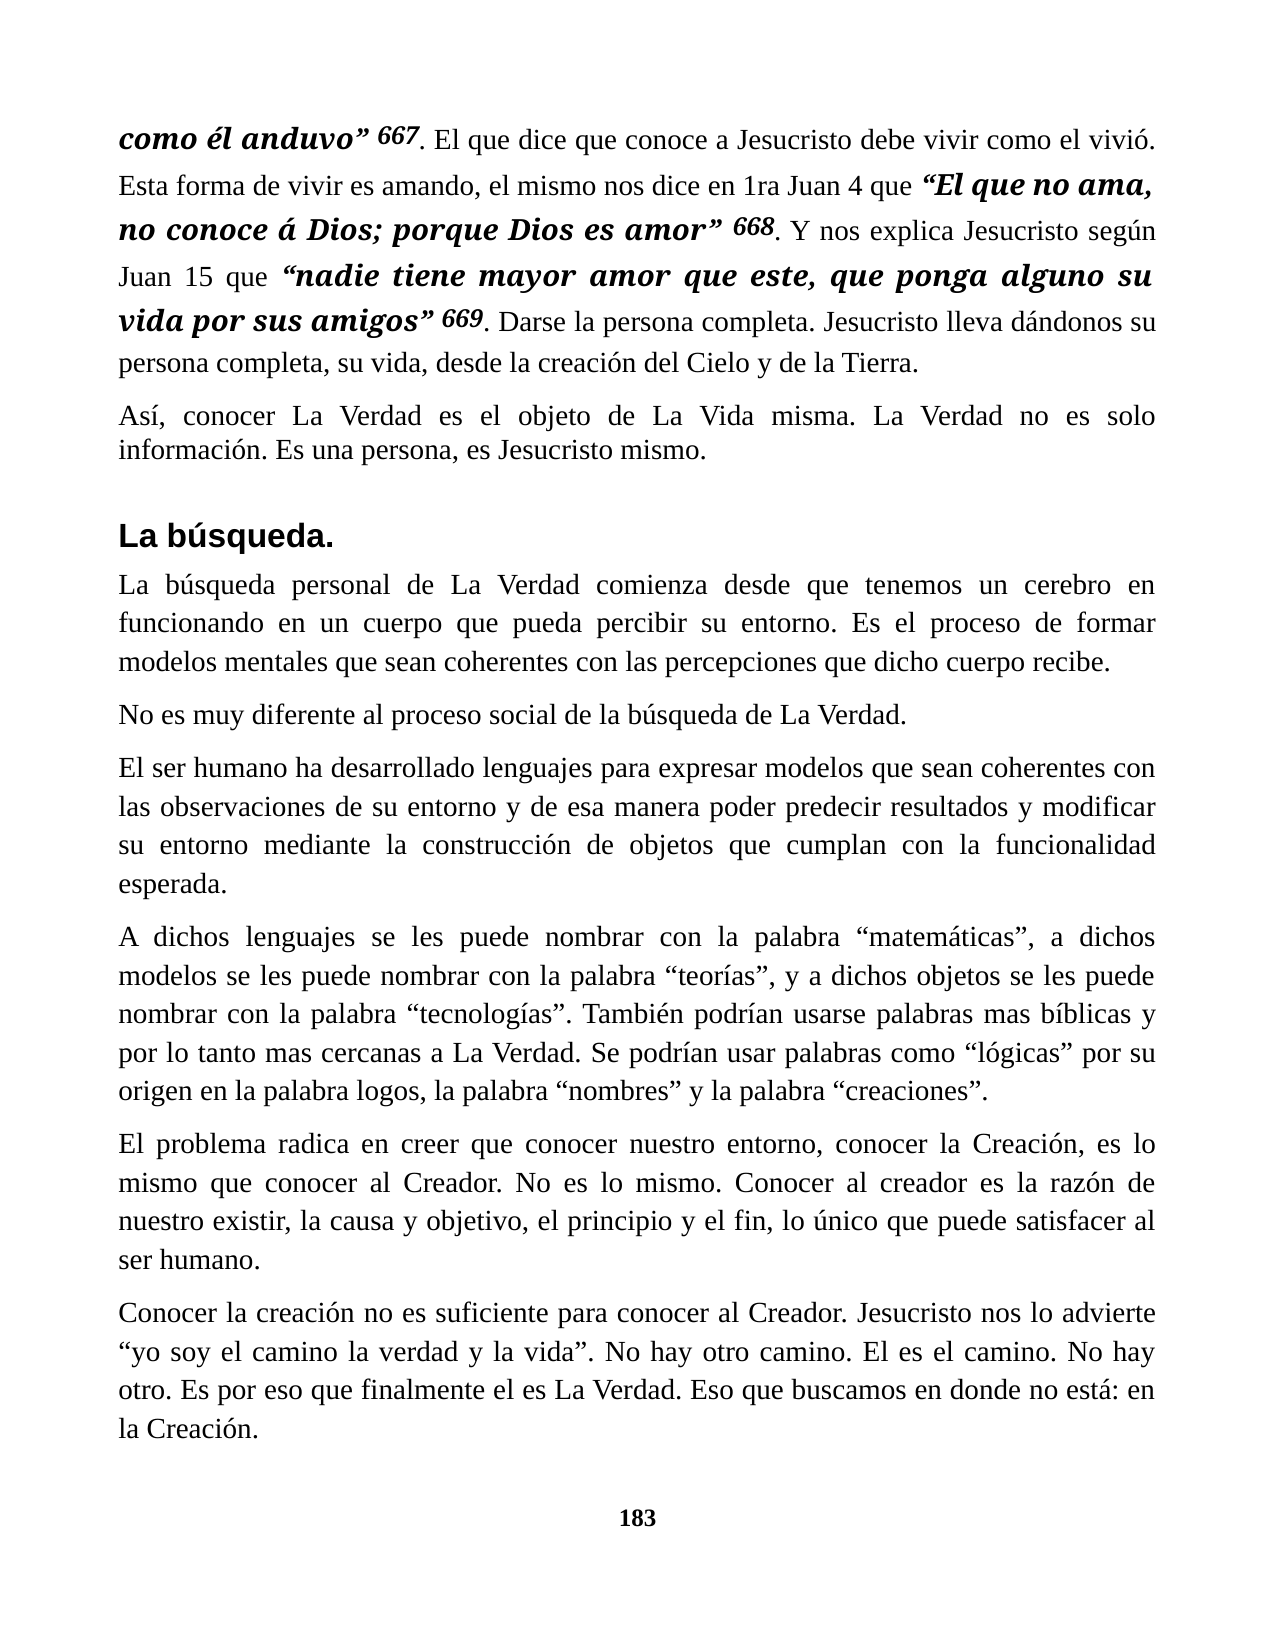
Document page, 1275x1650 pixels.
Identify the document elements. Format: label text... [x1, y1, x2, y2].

text La búsqueda personal de La Verdad comienza desde que tenemos un cerebro en funcionando en un cuerpo que pueda percibir su entorno. Es el proceso de formar modelos mentales que sean coherentes con las percepciones que dicho cuerpo recibe. [118, 567, 1157, 678]
subtitle La búsqueda. [118, 516, 1157, 554]
text No es muy diferente al proceso social de la búsqueda de La Verdad. [118, 697, 1157, 731]
text El problema radica en creer que conocer nuestro entorno, conocer la Creación, es lo mismo que conocer al Creador. No es lo mismo. Conocer al creador es la razón de nuestro existir, la causa y objetivo, el principio y el fin, lo único que puede satisfacer al ser humano. [118, 1126, 1157, 1276]
text como él anduvo” . El que dice que conoce a Jesucristo debe vivir como el vivió. Esta forma de vivir es amando, el mismo nos dice en 1ra Juan 4 que “El que no ama, no conoce á Dios; porque Dios es amor” . Y nos explica Jesucristo según Juan 15 que “nadie tiene mayor amor que este, que ponga alguno su vida por sus amigos” . Darse la persona completa. Jesucristo lleva dándonos su persona completa, su vida, desde la creación del Cielo y de la Tierra. [118, 118, 1157, 379]
text Así, conocer La Verdad es el objeto de La Vida misma. La Verdad no es solo información. Es una persona, es Jesucristo mismo. [118, 398, 1157, 466]
text El ser humano ha desarrollado lenguajes para expresar modelos que sean coherentes con las observaciones de su entorno y de esa manera poder predecir resultados y modificar su entorno mediante la construcción de objetos que cumplan con la funcionalidad esperada. [118, 750, 1157, 899]
text A dichos lenguajes se les puede nombrar con la palabra “matemáticas”, a dichos modelos se les puede nombrar con la palabra “teorías”, y a dichos objetos se les puede nombrar con la palabra “tecnologías”. También podrían usarse palabras mas bíblicas y por lo tanto mas cercanas a La Verdad. Se podrían usar palabras como “lógicas” por su origen en la palabra logos, la palabra “nombres” y la palabra “creaciones”. [118, 919, 1157, 1107]
text Conocer la creación no es suficiente para conocer al Creador. Jesucristo nos lo advierte “yo soy el camino la verdad y la vida”. No hay otro camino. El es el camino. No hay otro. Es por eso que finalmente el es La Verdad. Eso que buscamos en donde no está: en la Creación. [118, 1295, 1157, 1444]
